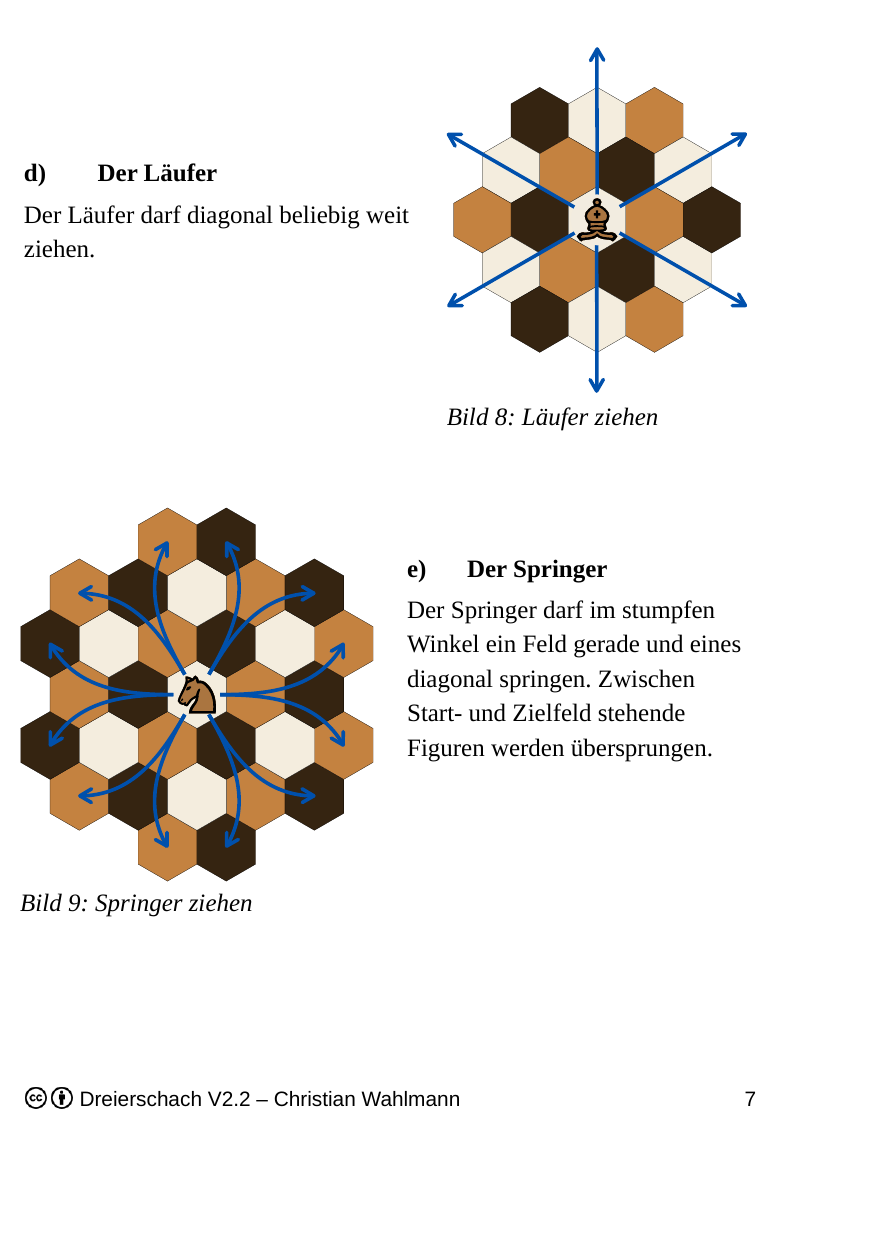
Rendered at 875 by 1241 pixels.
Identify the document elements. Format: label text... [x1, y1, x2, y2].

subtitle Der Läufer [24, 158, 447, 187]
text Bild 8: Läufer ziehen [447, 47, 751, 430]
subtitle Der Springer [377, 554, 756, 582]
text Der Springer darf im stumpfen Winkel ein Feld gerade und eines diagonal springen. Zwischen Start- und Zielfeld stehende Figuren werden übersprungen. [377, 595, 756, 762]
text Bild 9: Springer ziehen [20, 507, 377, 917]
picture [23, 1085, 74, 1110]
text Der Läufer darf diagonal beliebig weit ziehen. [24, 200, 447, 263]
